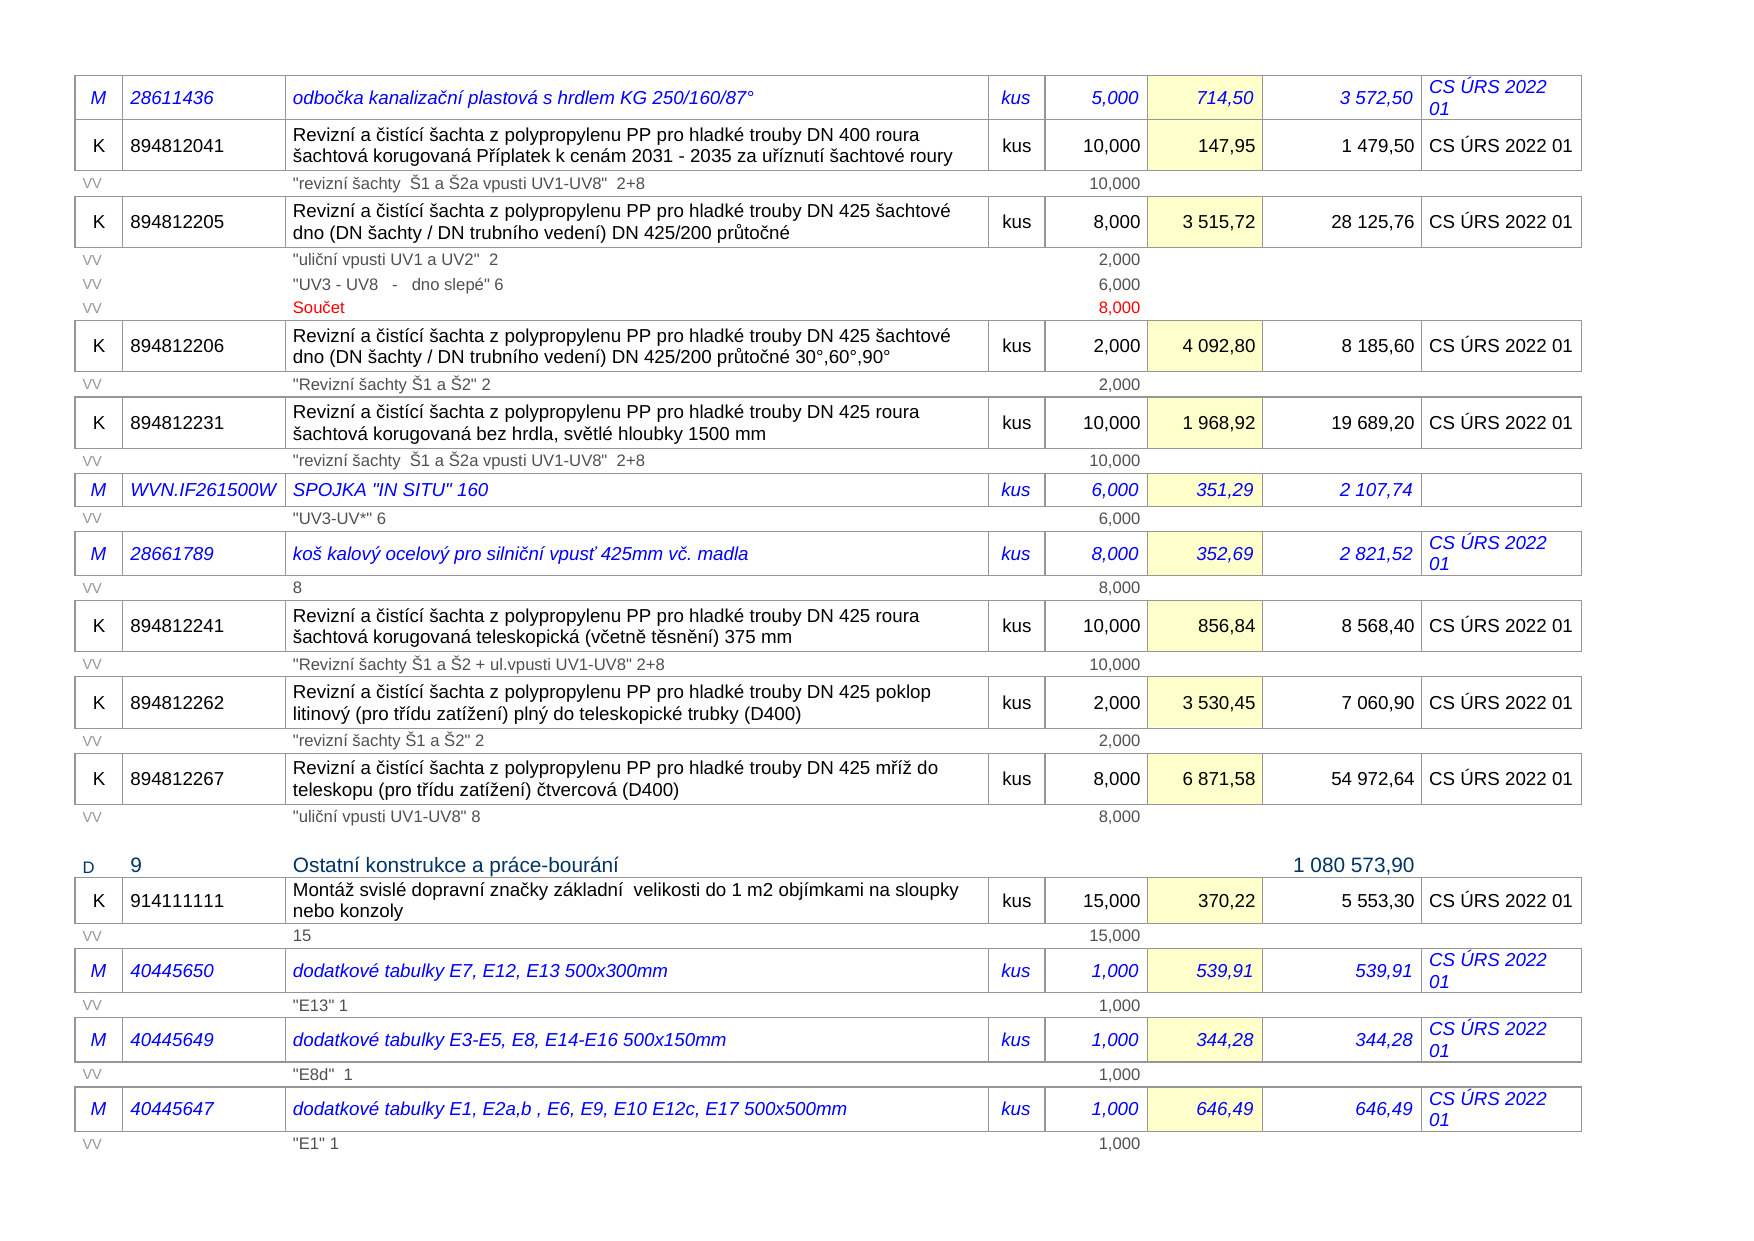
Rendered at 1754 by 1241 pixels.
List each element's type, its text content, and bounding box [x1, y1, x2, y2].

table_cell 352,69 [1148, 532, 1262, 575]
table_cell 894812205 [123, 197, 285, 247]
table_cell "E13" 1 [285, 993, 988, 1017]
table_cell 10,000 [1046, 398, 1147, 448]
table_cell [988, 829, 1045, 877]
table_cell 40445649 [123, 1018, 285, 1061]
table_cell Součet [285, 296, 988, 320]
table_cell 344,28 [1148, 1018, 1262, 1061]
table_cell [1148, 652, 1262, 676]
table_cell "E1" 1 [285, 1132, 988, 1156]
table_cell [123, 1063, 285, 1086]
table_cell 6,000 [1046, 474, 1147, 506]
table_cell [1263, 248, 1422, 272]
table_cell [1148, 993, 1262, 1017]
table_cell [1422, 248, 1581, 272]
table_cell [1263, 171, 1422, 196]
table_cell [1422, 372, 1581, 396]
table_cell Revizní a čistící šachta z polypropylenu PP pro hladké trouby DN 425 roura šachtová korugovaná bez hrdla, světlé hloubky 1500 mm [286, 398, 988, 448]
table_cell kus [989, 754, 1044, 804]
table_cell [123, 372, 285, 396]
table_cell [123, 652, 285, 676]
table_cell kus [989, 878, 1044, 923]
table_cell 539,91 [1263, 949, 1421, 992]
table_cell WVN.IF261500W [123, 474, 285, 506]
table_cell kus [989, 677, 1044, 727]
table_cell [988, 652, 1045, 676]
table_cell [1263, 272, 1422, 296]
table_cell [1148, 248, 1262, 272]
table_cell [1422, 171, 1581, 196]
table_cell 8,000 [1046, 754, 1147, 804]
table_cell [1148, 507, 1262, 531]
table_cell [988, 272, 1045, 296]
table_cell 15,000 [1046, 878, 1147, 923]
table_cell "Revizní šachty Š1 a Š2" 2 [285, 372, 988, 396]
table_cell [1263, 805, 1422, 829]
table_cell [988, 805, 1045, 829]
table_cell [988, 993, 1045, 1017]
table_cell D [75, 829, 123, 877]
table_cell CS ÚRS 2022 01 [1422, 677, 1581, 727]
table_cell dodatkové tabulky E7, E12, E13 500x300mm [286, 949, 988, 992]
table_cell 894812231 [123, 398, 285, 448]
table_cell 8,000 [1045, 805, 1147, 829]
table_cell Revizní a čistící šachta z polypropylenu PP pro hladké trouby DN 425 šachtové dno (DN šachty / DN trubního vedení) DN 425/200 průtočné 30°,60°,90° [286, 321, 988, 371]
table_cell "revizní šachty Š1 a Š2a vpusti UV1-UV8" 2+8 [285, 171, 988, 196]
table_cell CS ÚRS 2022 01 [1422, 76, 1581, 119]
table_cell M [76, 474, 122, 506]
table_cell 894812262 [123, 677, 285, 727]
table_cell kus [989, 1088, 1044, 1131]
table_cell VV [75, 248, 123, 272]
table_cell 2 821,52 [1263, 532, 1421, 575]
table_cell 6,000 [1045, 272, 1147, 296]
table_cell 40445650 [123, 949, 285, 992]
table_cell VV [75, 576, 123, 600]
table_cell [1148, 924, 1262, 948]
table_cell 1 080 573,90 [1263, 829, 1422, 877]
table_cell [1263, 449, 1422, 473]
table_cell Revizní a čistící šachta z polypropylenu PP pro hladké trouby DN 425 mříž do teleskopu (pro třídu zatížení) čtvercová (D400) [286, 754, 988, 804]
table_cell "revizní šachty Š1 a Š2a vpusti UV1-UV8" 2+8 [285, 449, 988, 473]
table_cell VV [75, 652, 123, 676]
table_cell [988, 296, 1045, 320]
table_cell [1148, 372, 1262, 396]
table_cell 8 [285, 576, 988, 600]
table_cell dodatkové tabulky E1, E2a,b , E6, E9, E10 E12c, E17 500x500mm [286, 1088, 988, 1131]
table_cell [1148, 296, 1262, 320]
table_cell 8 568,40 [1263, 601, 1421, 651]
table_cell SPOJKA "IN SITU" 160 [286, 474, 988, 506]
table_cell "Revizní šachty Š1 a Š2 + ul.vpusti UV1-UV8" 2+8 [285, 652, 988, 676]
table_cell [123, 805, 285, 829]
table_cell [123, 924, 285, 948]
table_cell kus [989, 532, 1044, 575]
table_cell 894812241 [123, 601, 285, 651]
table_cell 2,000 [1046, 321, 1147, 371]
table_cell 10,000 [1046, 601, 1147, 651]
table_cell 2,000 [1045, 729, 1147, 753]
table_cell [988, 248, 1045, 272]
table_cell VV [75, 449, 123, 473]
table_cell "revizní šachty Š1 a Š2" 2 [285, 729, 988, 753]
table_cell Revizní a čistící šachta z polypropylenu PP pro hladké trouby DN 400 roura šachtová korugovaná Příplatek k cenám 2031 - 2035 za uříznutí šachtové roury [286, 120, 988, 170]
table_cell 9 [123, 829, 285, 877]
table_cell VV [75, 171, 123, 196]
table_cell kus [989, 197, 1044, 247]
table_cell [1263, 372, 1422, 396]
table_cell 370,22 [1148, 878, 1262, 923]
table_cell 1,000 [1046, 949, 1147, 992]
table_cell [1263, 993, 1422, 1017]
table_cell VV [75, 1132, 123, 1156]
table_cell [123, 272, 285, 296]
table_cell 1,000 [1046, 1018, 1147, 1061]
table_cell [1422, 507, 1581, 531]
table_cell 646,49 [1263, 1088, 1421, 1131]
table_cell [1148, 171, 1262, 196]
table_cell [1422, 576, 1581, 600]
table_cell 4 092,80 [1148, 321, 1262, 371]
table_cell 2,000 [1045, 248, 1147, 272]
table_cell "E8d" 1 [285, 1063, 988, 1086]
table_cell K [76, 677, 122, 727]
table_cell M [76, 1018, 122, 1061]
table_cell Montáž svislé dopravní značky základní velikosti do 1 m2 objímkami na sloupky nebo konzoly [286, 878, 988, 923]
table_cell [1263, 576, 1422, 600]
table_cell CS ÚRS 2022 01 [1422, 398, 1581, 448]
table_cell [1263, 507, 1422, 531]
table_cell 8 185,60 [1263, 321, 1421, 371]
table_cell M [76, 949, 122, 992]
table_cell [1422, 805, 1581, 829]
table_cell VV [75, 924, 123, 948]
table_cell 28661789 [123, 532, 285, 575]
table_cell 3 530,45 [1148, 677, 1262, 727]
table_cell CS ÚRS 2022 01 [1422, 601, 1581, 651]
table_cell 894812206 [123, 321, 285, 371]
table_cell VV [75, 729, 123, 753]
table_cell 1,000 [1046, 1088, 1147, 1131]
table_cell 646,49 [1148, 1088, 1262, 1131]
table_cell 5,000 [1046, 76, 1147, 119]
table_cell CS ÚRS 2022 01 [1422, 1088, 1581, 1131]
table_cell [1422, 729, 1581, 753]
table_cell [1263, 1132, 1422, 1156]
table_cell VV [75, 993, 123, 1017]
table_cell "UV3-UV*" 6 [285, 507, 988, 531]
table_cell K [76, 120, 122, 170]
table_cell 6,000 [1045, 507, 1147, 531]
table_cell M [76, 1088, 122, 1131]
table_cell [1422, 652, 1581, 676]
table_cell [988, 507, 1045, 531]
table_cell 1 968,92 [1148, 398, 1262, 448]
table_cell [123, 507, 285, 531]
table_cell 15 [285, 924, 988, 948]
table_cell 8,000 [1045, 296, 1147, 320]
table_cell 28611436 [123, 76, 285, 119]
table_cell [988, 171, 1045, 196]
table_cell [988, 449, 1045, 473]
table_cell [1148, 449, 1262, 473]
table_cell 54 972,64 [1263, 754, 1421, 804]
table_cell [1045, 829, 1147, 877]
table_cell 2,000 [1046, 677, 1147, 727]
table_cell [1148, 272, 1262, 296]
table_cell [123, 296, 285, 320]
table_cell [123, 576, 285, 600]
table_cell "UV3 - UV8 - dno slepé" 6 [285, 272, 988, 296]
table_cell kus [989, 1018, 1044, 1061]
table_cell 894812267 [123, 754, 285, 804]
table_cell 914111111 [123, 878, 285, 923]
table_cell 714,50 [1148, 76, 1262, 119]
table_cell VV [75, 1063, 123, 1086]
table_cell 10,000 [1045, 449, 1147, 473]
table_cell [1422, 1132, 1581, 1156]
table_cell CS ÚRS 2022 01 [1422, 532, 1581, 575]
table_cell VV [75, 805, 123, 829]
table_cell CS ÚRS 2022 01 [1422, 754, 1581, 804]
table_cell kus [989, 76, 1044, 119]
table_cell [988, 576, 1045, 600]
table_cell 147,95 [1148, 120, 1262, 170]
table_cell M [76, 532, 122, 575]
table_cell [1148, 1063, 1262, 1086]
table_cell [1422, 272, 1581, 296]
table_cell [1263, 296, 1422, 320]
table_cell [1422, 296, 1581, 320]
table_cell [1148, 805, 1262, 829]
table_cell 5 553,30 [1263, 878, 1421, 923]
table_cell 8,000 [1045, 576, 1147, 600]
table_cell [1148, 1132, 1262, 1156]
table_cell [1148, 729, 1262, 753]
table_cell 1,000 [1045, 993, 1147, 1017]
table_cell [123, 248, 285, 272]
table_cell VV [75, 507, 123, 531]
table_cell CS ÚRS 2022 01 [1422, 1018, 1581, 1061]
table_cell [988, 1063, 1045, 1086]
table_cell [1263, 1063, 1422, 1086]
table_cell 894812041 [123, 120, 285, 170]
table_cell kus [989, 398, 1044, 448]
table_cell 539,91 [1148, 949, 1262, 992]
table_cell [1263, 924, 1422, 948]
table_cell 10,000 [1046, 120, 1147, 170]
table_cell 1,000 [1045, 1063, 1147, 1086]
table_cell Revizní a čistící šachta z polypropylenu PP pro hladké trouby DN 425 roura šachtová korugovaná teleskopická (včetně těsnění) 375 mm [286, 601, 988, 651]
table_cell [1148, 829, 1262, 877]
table_cell [988, 729, 1045, 753]
table_cell "uliční vpusti UV1 a UV2" 2 [285, 248, 988, 272]
table_cell Ostatní konstrukce a práce-bourání [285, 829, 988, 877]
table_cell [123, 171, 285, 196]
table_cell 344,28 [1263, 1018, 1421, 1061]
table_cell M [76, 76, 122, 119]
table_cell [1422, 449, 1581, 473]
table_cell 19 689,20 [1263, 398, 1421, 448]
table_cell K [76, 321, 122, 371]
table_cell 2,000 [1045, 372, 1147, 396]
table_cell [1422, 829, 1581, 877]
table_cell CS ÚRS 2022 01 [1422, 949, 1581, 992]
table_cell dodatkové tabulky E3-E5, E8, E14-E16 500x150mm [286, 1018, 988, 1061]
table_cell 28 125,76 [1263, 197, 1421, 247]
table_cell [123, 1132, 285, 1156]
table_cell [988, 1132, 1045, 1156]
table_cell kus [989, 120, 1044, 170]
table_cell VV [75, 272, 123, 296]
table_cell [1422, 924, 1581, 948]
table_cell Revizní a čistící šachta z polypropylenu PP pro hladké trouby DN 425 šachtové dno (DN šachty / DN trubního vedení) DN 425/200 průtočné [286, 197, 988, 247]
table_cell CS ÚRS 2022 01 [1422, 120, 1581, 170]
table_cell CS ÚRS 2022 01 [1422, 878, 1581, 923]
table_cell 10,000 [1045, 652, 1147, 676]
table_cell K [76, 398, 122, 448]
table_cell [123, 993, 285, 1017]
table_cell 351,29 [1148, 474, 1262, 506]
table_cell kus [989, 601, 1044, 651]
table_cell VV [75, 296, 123, 320]
table_cell [123, 729, 285, 753]
table_cell [1263, 652, 1422, 676]
table_cell CS ÚRS 2022 01 [1422, 197, 1581, 247]
table_cell "uliční vpusti UV1-UV8" 8 [285, 805, 988, 829]
table_cell [1422, 993, 1581, 1017]
table_cell 8,000 [1046, 532, 1147, 575]
table_cell 1 479,50 [1263, 120, 1421, 170]
table_cell 3 515,72 [1148, 197, 1262, 247]
table_cell 2 107,74 [1263, 474, 1421, 506]
table_cell [1263, 729, 1422, 753]
table_cell 6 871,58 [1148, 754, 1262, 804]
table_cell [988, 924, 1045, 948]
table_cell 10,000 [1045, 171, 1147, 196]
table_cell 1,000 [1045, 1132, 1147, 1156]
table_cell K [76, 754, 122, 804]
table_cell 3 572,50 [1263, 76, 1421, 119]
table_cell VV [75, 372, 123, 396]
table_cell koš kalový ocelový pro silniční vpusť 425mm vč. madla [286, 532, 988, 575]
table_cell Revizní a čistící šachta z polypropylenu PP pro hladké trouby DN 425 poklop litinový (pro třídu zatížení) plný do teleskopické trubky (D400) [286, 677, 988, 727]
table_cell 8,000 [1046, 197, 1147, 247]
table_cell K [76, 878, 122, 923]
table_cell [1148, 576, 1262, 600]
table_cell 40445647 [123, 1088, 285, 1131]
table_cell 15,000 [1045, 924, 1147, 948]
table_cell [1422, 474, 1581, 506]
table_cell kus [989, 474, 1044, 506]
table_cell K [76, 601, 122, 651]
table_cell [123, 449, 285, 473]
table_cell kus [989, 949, 1044, 992]
table_cell kus [989, 321, 1044, 371]
table_cell 7 060,90 [1263, 677, 1421, 727]
table_cell K [76, 197, 122, 247]
table_cell CS ÚRS 2022 01 [1422, 321, 1581, 371]
table_cell 856,84 [1148, 601, 1262, 651]
table_cell odbočka kanalizační plastová s hrdlem KG 250/160/87° [286, 76, 988, 119]
table_cell [988, 372, 1045, 396]
table_cell [1422, 1063, 1581, 1086]
